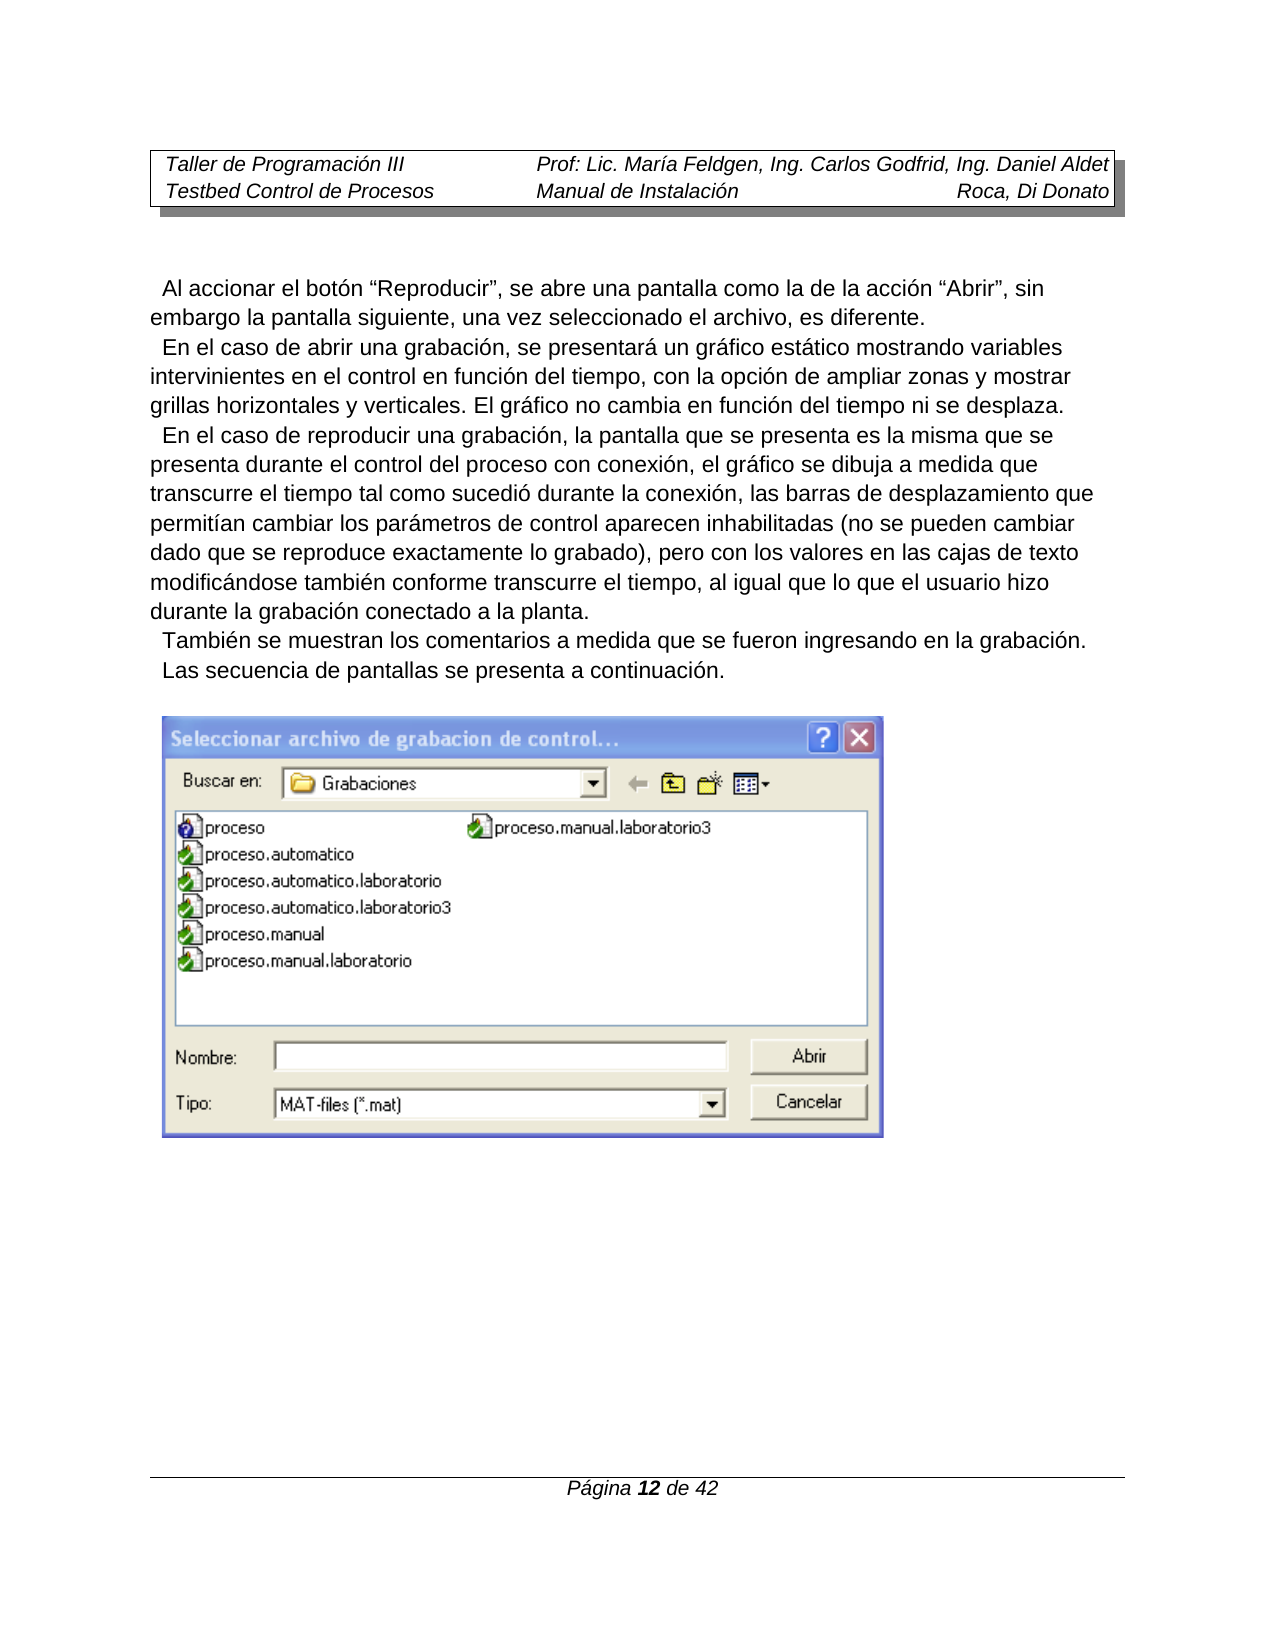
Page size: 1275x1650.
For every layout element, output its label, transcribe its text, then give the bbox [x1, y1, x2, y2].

picture [161, 716, 884, 1138]
text También se muestran los comentarios a medida que se fueron ingresando en la grabación. [150, 628, 1125, 653]
text Las secuencia de pantallas se presenta a continuación. [150, 657, 1125, 683]
text En el caso de abrir una grabación, se presentará un gráfico estático mostrando variables intervinientes en el control en función del tiempo, con la opción de ampliar zonas y mostrar grillas horizontales y verticales. El gráfico no cambia en función del tiempo ni se desplaza. [150, 334, 1125, 418]
text En el caso de reproducir una grabación, la pantalla que se presenta es la misma que se presenta durante el control del proceso con conexión, el gráfico se dibuja a medida que transcurre el tiempo tal como sucedió durante la conexión, las barras de desplazamiento que permitían cambiar los parámetros de control aparecen inhabilitadas (no se pueden cambiar dado que se reproduce exactamente lo grabado), pero con los valores en las cajas de texto modificándose también conforme transcurre el tiempo, al igual que lo que el usuario hizo durante la grabación conectado a la planta. [150, 422, 1125, 624]
text Al accionar el botón “Reproducir”, se abre una pantalla como la de la acción “Abrir”, sin embargo la pantalla siguiente, una vez seleccionado el archivo, es diferente. [150, 275, 1125, 330]
